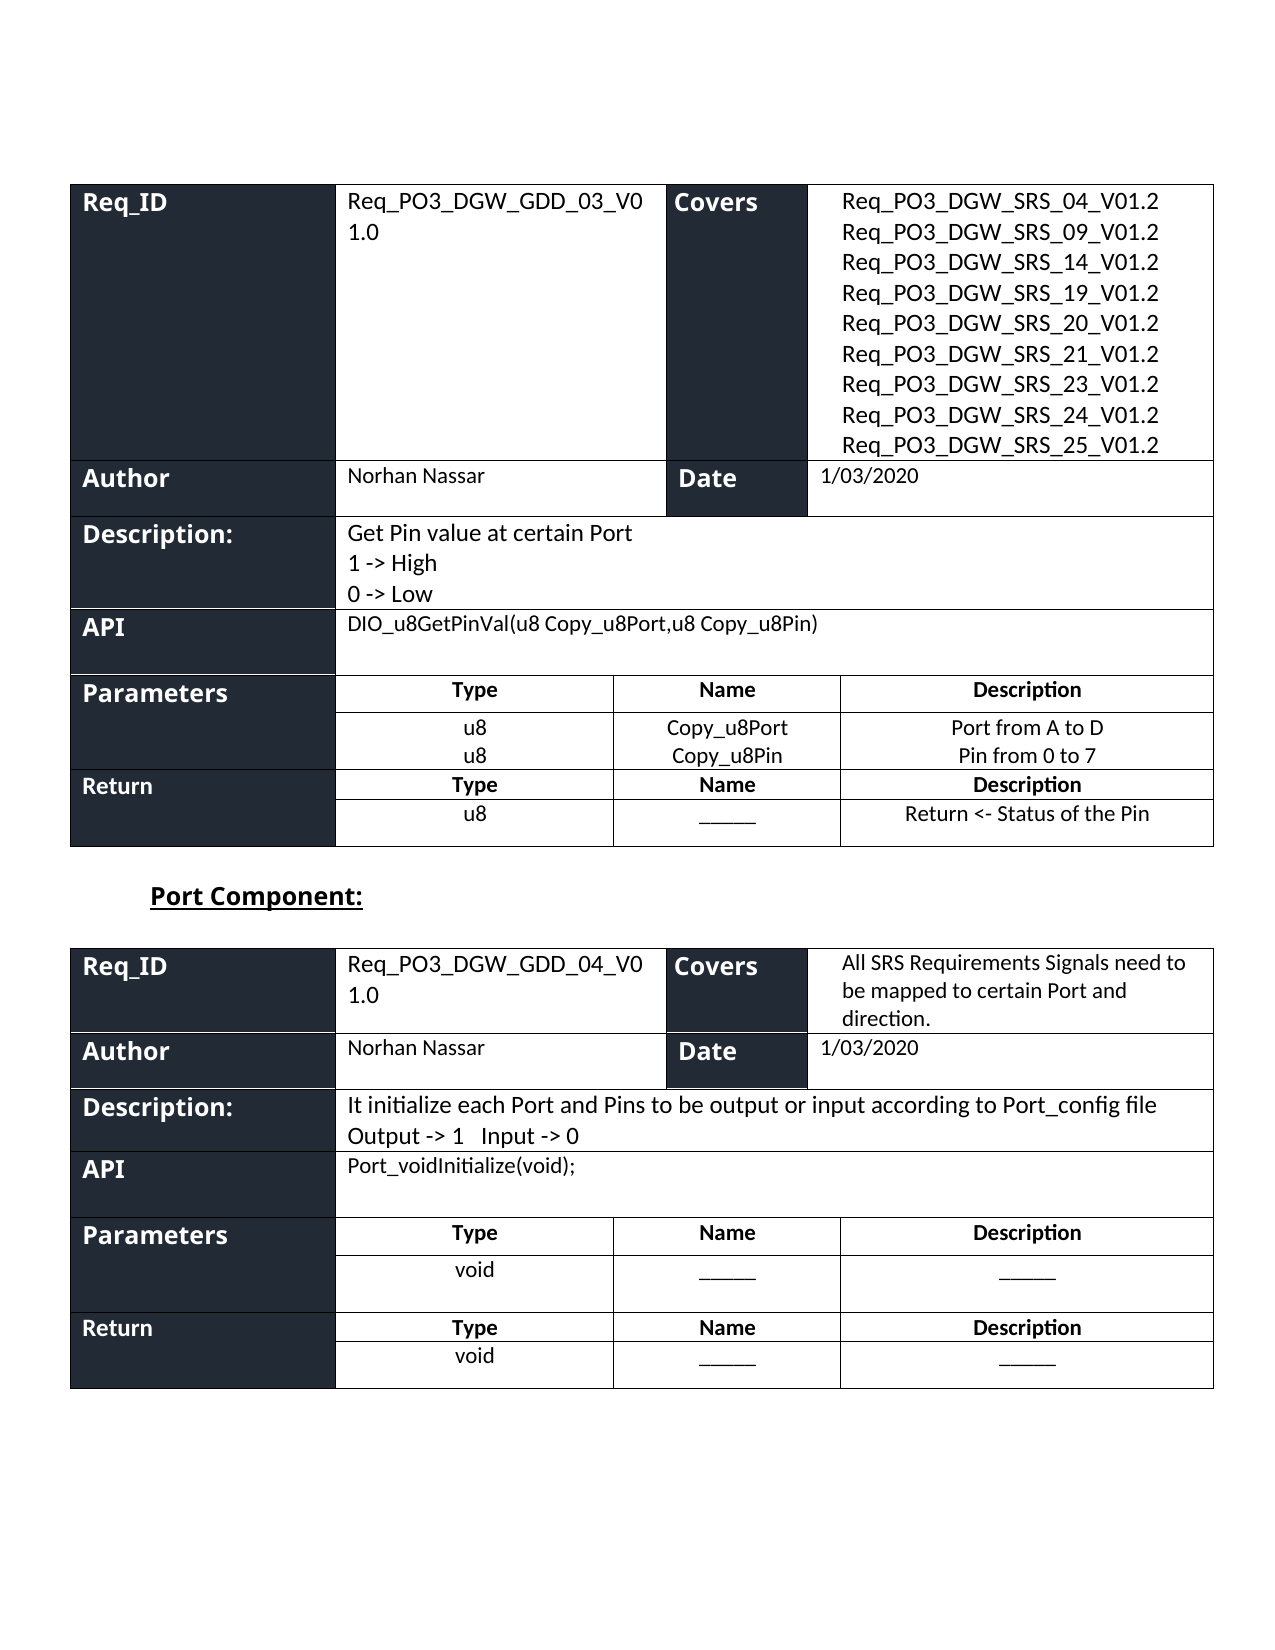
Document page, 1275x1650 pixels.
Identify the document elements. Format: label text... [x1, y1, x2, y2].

table_cell Norhan Nassar [336, 461, 666, 516]
table_cell _____ [841, 1256, 1213, 1312]
table_header Covers [667, 185, 807, 460]
table_cell Name [614, 676, 840, 712]
table_cell void [336, 1256, 613, 1312]
table_cell 1/03/2020 [808, 461, 1213, 516]
table_cell Type [336, 676, 613, 712]
table_cell Author [71, 1034, 335, 1088]
table_cell It initialize each Port and Pins to be output or input according to Port_config file Output -> 1 Input -> 0 [336, 1090, 1213, 1151]
table_header Req_PO3_DGW_GDD_03_V01.0 [336, 185, 666, 460]
table_cell 1/03/2020 [808, 1034, 1213, 1088]
table_cell _____ [614, 1256, 840, 1312]
table_header Req_ID [71, 185, 335, 460]
table_cell u8 u8 [336, 713, 613, 769]
table_cell Type [336, 770, 613, 798]
table_cell void [336, 1342, 613, 1388]
table_cell DIO_u8GetPinVal(u8 Copy_u8Port,u8 Copy_u8Pin) [336, 610, 1213, 674]
table_cell Description: [71, 1090, 335, 1151]
table_cell Name [614, 770, 840, 798]
table_cell Parameters [71, 676, 335, 769]
table_cell u8 [336, 800, 613, 846]
table_cell Return [71, 1313, 335, 1388]
table_cell Author [71, 461, 335, 516]
table_cell Type [336, 1218, 613, 1254]
table_cell Return [71, 770, 335, 846]
table_cell Parameters [71, 1218, 335, 1312]
table_cell Port from A to D Pin from 0 to 7 [841, 713, 1213, 769]
table_cell Date [667, 1034, 807, 1088]
table_cell Description: [71, 517, 335, 608]
table_cell Get Pin value at certain Port 1 -> High 0 -> Low [336, 517, 1213, 608]
table_cell _____ [841, 1342, 1213, 1388]
table_header [808, 185, 841, 460]
table_cell Return <- Status of the Pin [841, 800, 1213, 846]
table_cell Date [667, 461, 807, 516]
table_cell API [71, 1152, 335, 1217]
table_cell Type [336, 1313, 613, 1341]
table_header [808, 949, 841, 1032]
table_header Req_PO3_DGW_SRS_04_V01.2 Req_PO3_DGW_SRS_09_V01.2 Req_PO3_DGW_SRS_14_V01.2 Req_PO3_DGW_SRS_19_V01.2 Req_PO3_DGW_SRS_20_V01.2 Req_PO3_DGW_SRS_21_V01.2 Req_PO3_DGW_SRS_23_V01.2 Req_PO3_DGW_SRS_24_V01.2 Req_PO3_DGW_SRS_25_V01.2 [841, 185, 1213, 460]
table_cell Copy_u8Port Copy_u8Pin [614, 713, 840, 769]
table_header Covers [667, 949, 807, 1032]
table_header Req_PO3_DGW_GDD_04_V01.0 [336, 949, 666, 1032]
table_cell Description [841, 770, 1213, 798]
table_cell Description [841, 676, 1213, 712]
table_cell Description [841, 1313, 1213, 1341]
table_cell API [71, 610, 335, 674]
table_cell Norhan Nassar [336, 1034, 666, 1088]
table_header Req_ID [71, 949, 335, 1032]
table_cell _____ [614, 1342, 840, 1388]
table_cell _____ [614, 800, 840, 846]
subtitle Port Component: [150, 879, 1125, 913]
table_header All SRS Requirements Signals need to be mapped to certain Port and direction. [841, 949, 1213, 1032]
table_cell Name [614, 1218, 840, 1254]
table_cell Port_voidInitialize(void); [336, 1152, 1213, 1217]
table_cell Description [841, 1218, 1213, 1254]
table_cell Name [614, 1313, 840, 1341]
